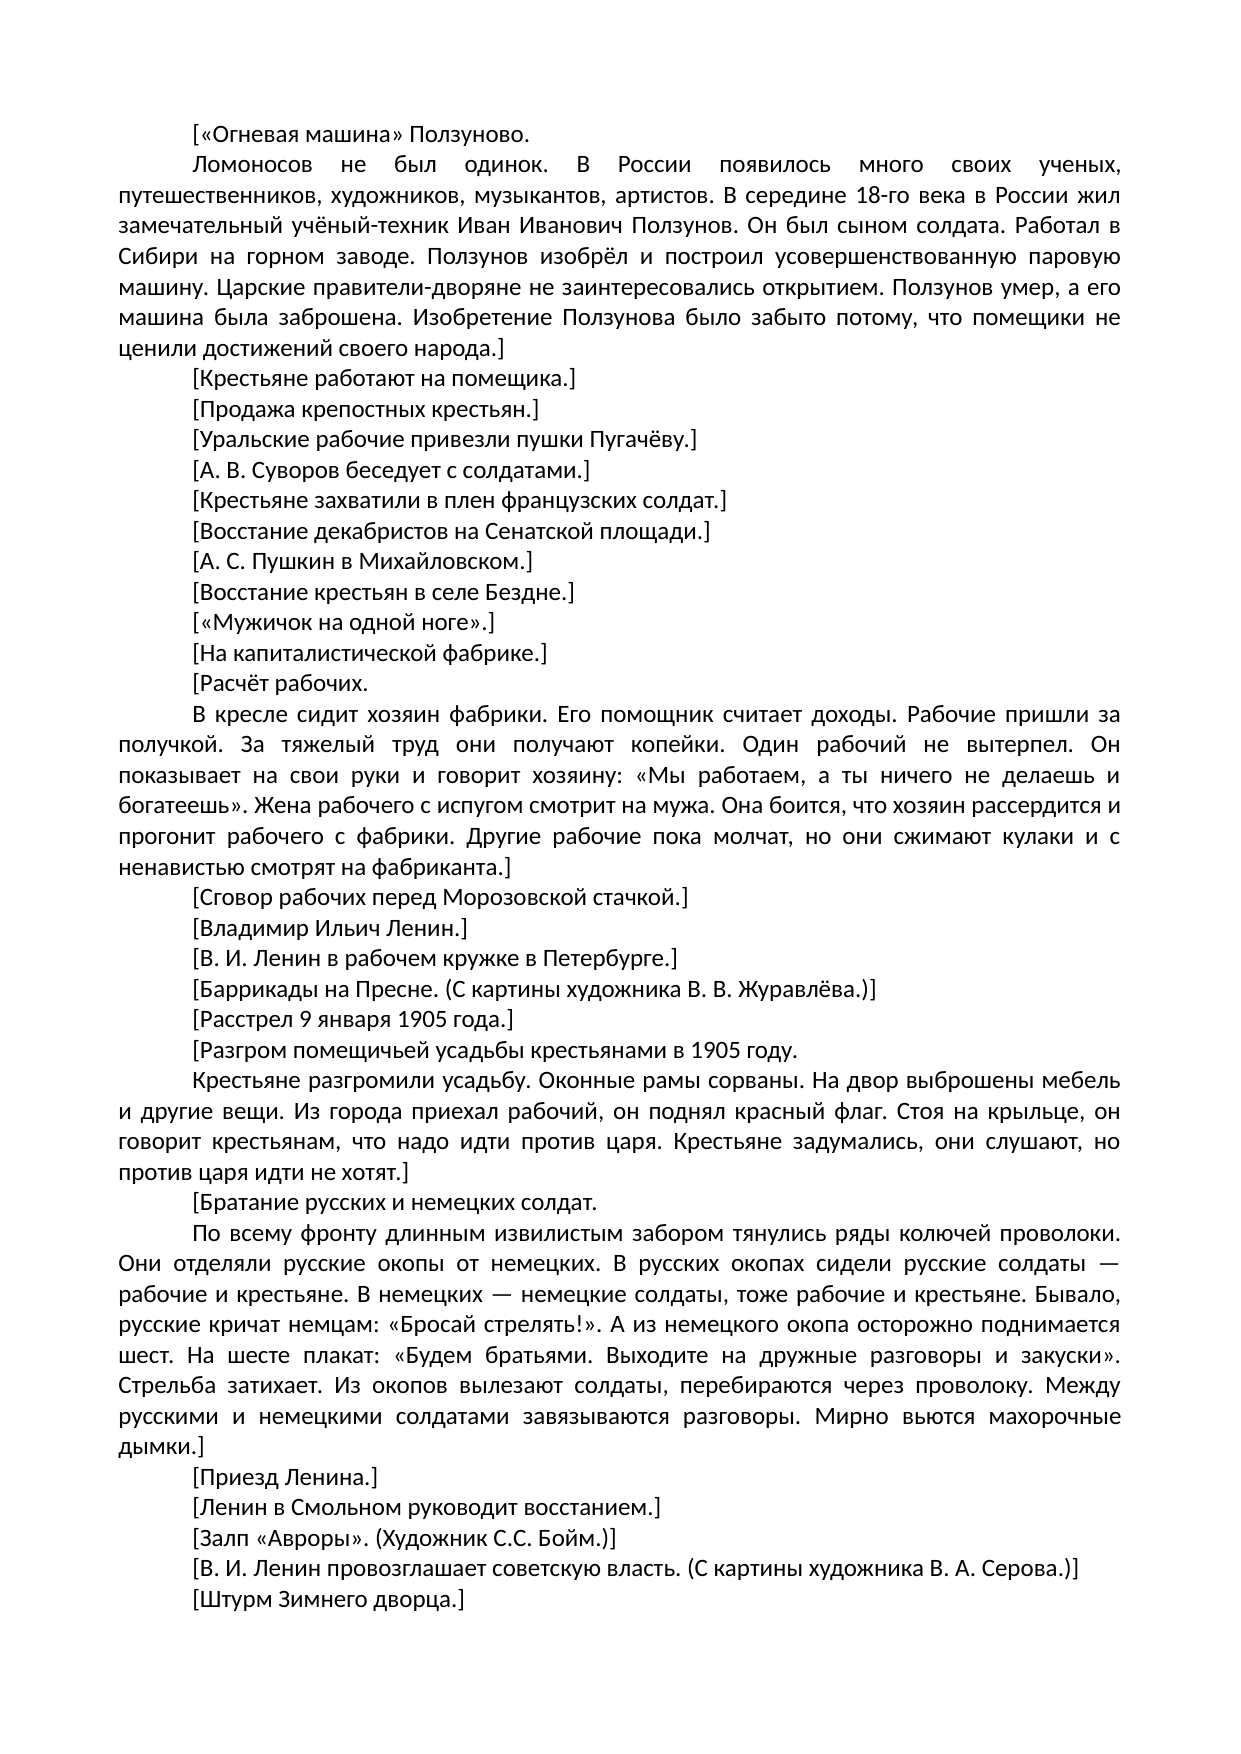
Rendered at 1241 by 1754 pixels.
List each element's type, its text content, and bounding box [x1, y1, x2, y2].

text По всему фронту длинным извилистым забором тянулись ряды колючей проволоки. Они отделяли русские окопы от немецких. В русских окопах сидели русские солдаты — рабочие и крестьяне. В немецких — немецкие солдаты, тоже рабочие и крестьяне. Бывало, русские кричат немцам: «Бросай стрелять!». А из немецкого окопа осторожно поднимается шест. На шесте плакат: «Будем братьями. Выходите на дружные разговоры и закуски». Стрельба затихает. Из окопов вылезают солдаты, перебираются через проволоку. Между русскими и немецкими солдатами завязываются разговоры. Мирно вьются махорочные дымки.] [118, 1217, 1122, 1461]
text [Штурм Зимнего дворца.] [118, 1583, 1122, 1614]
text [Восстание декабристов на Сенатской площади.] [118, 515, 1122, 545]
text [Ленин в Смольном руководит восстанием.] [118, 1492, 1122, 1522]
text [Владимир Ильич Ленин.] [118, 912, 1122, 942]
text [Расчёт рабочих. [118, 667, 1122, 698]
text [Расстрел 9 января 1905 года.] [118, 1003, 1122, 1034]
text В кресле сидит хозяин фабрики. Его помощник считает доходы. Рабочие пришли за получкой. За тяжелый труд они получают копейки. Один рабочий не вытерпел. Он показывает на свои руки и говорит хозяину: «Мы работаем, а ты ничего не делаешь и богатеешь». Жена рабочего с испугом смотрит на мужа. Она боится, что хозяин рассердится и прогонит рабочего с фабрики. Другие рабочие пока молчат, но они сжимают кулаки и с ненавистью смотрят на фабриканта.] [118, 698, 1122, 881]
text [«Мужичок на одной ноге».] [118, 606, 1122, 637]
text [Братание русских и немецких солдат. [118, 1186, 1122, 1217]
text [А. В. Суворов беседует с солдатами.] [118, 454, 1122, 484]
text [«Огневая машина» Ползуново. [118, 118, 1122, 149]
text [Крестьяне захватили в плен французских солдат.] [118, 484, 1122, 515]
text Ломоносов не был одинок. В России появилось много своих ученых, путешественников, художников, музыкантов, артистов. В середине 18-го века в России жил замечательный учёный-техник Иван Иванович Ползунов. Он был сыном солдата. Работал в Сибири на горном заводе. Ползунов изобрёл и построил усовершенствованную паровую машину. Царские правители-дворяне не заинтересовались открытием. Ползунов умер, а его машина была заброшена. Изобретение Ползунова было забыто потому, что помещики не ценили достижений своего народа.] [118, 149, 1122, 362]
text [Продажа крепостных крестьян.] [118, 393, 1122, 423]
text [Крестьяне работают на помещика.] [118, 362, 1122, 393]
text Крестьяне разгромили усадьбу. Оконные рамы сорваны. На двор выброшены мебель и другие вещи. Из города приехал рабочий, он поднял красный флаг. Стоя на крыльце, он говорит крестьянам, что надо идти против царя. Крестьяне задумались, они слушают, но против царя идти не хотят.] [118, 1064, 1122, 1186]
text [В. И. Ленин провозглашает советскую власть. (С картины художника В. А. Серова.)] [118, 1553, 1122, 1583]
text [В. И. Ленин в рабочем кружке в Петербурге.] [118, 942, 1122, 973]
text [Восстание крестьян в селе Бездне.] [118, 576, 1122, 606]
text [Приезд Ленина.] [118, 1461, 1122, 1492]
text [Разгром помещичьей усадьбы крестьянами в 1905 году. [118, 1034, 1122, 1064]
text [На капиталистической фабрике.] [118, 637, 1122, 667]
text [Уральские рабочие привезли пушки Пугачёву.] [118, 423, 1122, 454]
text [Залп «Авроры». (Художник С.С. Бойм.)] [118, 1522, 1122, 1553]
text [А. С. Пушкин в Михайловском.] [118, 545, 1122, 576]
text [Баррикады на Пресне. (С картины художника В. В. Журавлёва.)] [118, 973, 1122, 1003]
text [Сговор рабочих перед Морозовской стачкой.] [118, 881, 1122, 912]
